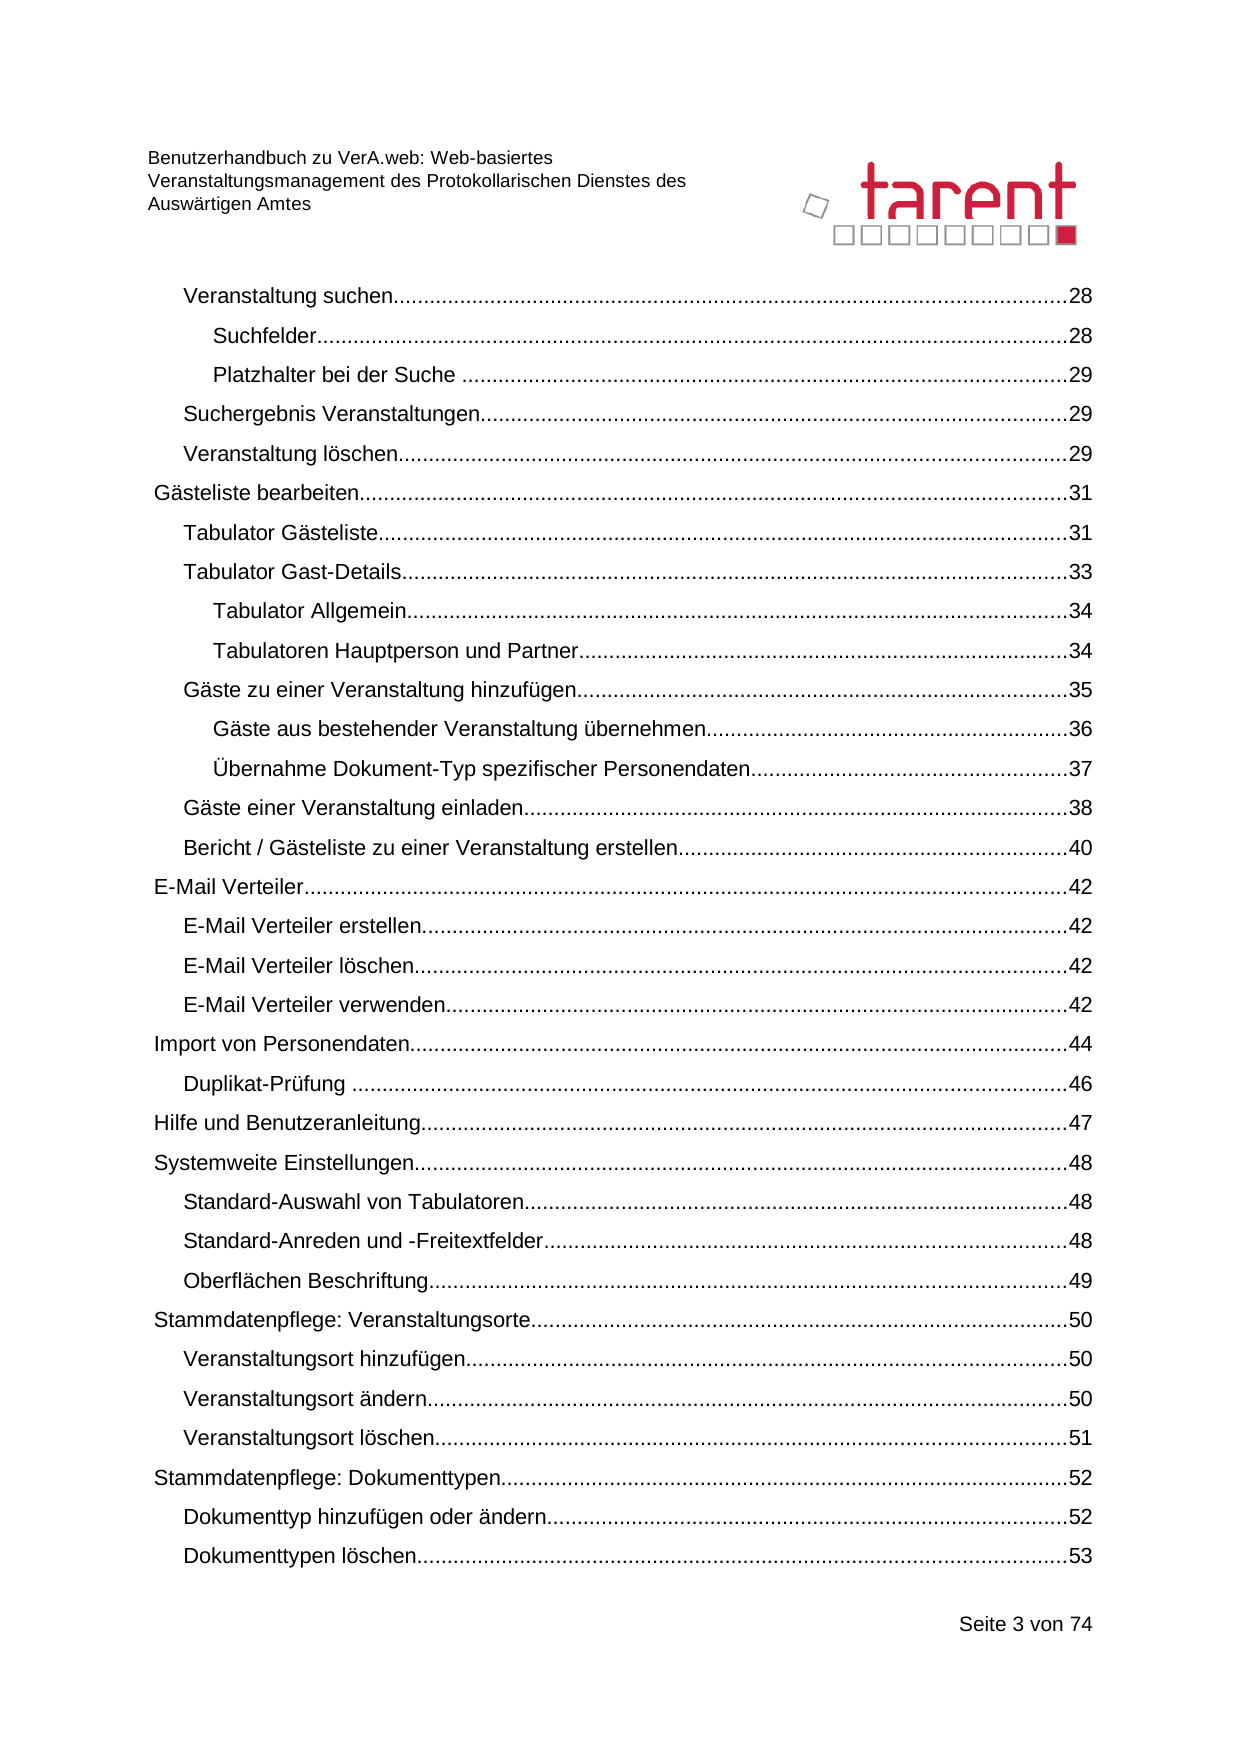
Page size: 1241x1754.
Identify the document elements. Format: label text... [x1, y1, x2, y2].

text Tabulator Gast-Details 33 [177, 559, 1092, 584]
text Gäste zu einer Veranstaltung hinzufügen 35 [177, 677, 1092, 702]
text Gästeliste bearbeiten 31 [148, 481, 1092, 505]
text Veranstaltungsort ändern. 50 [177, 1386, 1092, 1411]
text Import von Personendaten 44 [148, 1032, 1092, 1056]
text Veranstaltung löschen 29 [177, 441, 1092, 466]
text Suchfelder 28 [207, 323, 1092, 348]
text Gäste einer Veranstaltung einladen 38 [177, 796, 1092, 820]
text E-Mail Verteiler verwenden 42 [177, 992, 1092, 1017]
text Standard-Anreden und -Freitextfelder 48 [177, 1229, 1092, 1253]
text Tabulatoren Hauptperson und Partner 34 [207, 638, 1092, 663]
text Veranstaltung suchen 28 [177, 284, 1092, 308]
text Dokumenttyp hinzufügen oder ändern 52 [177, 1504, 1092, 1529]
text E-Mail Verteiler löschen 42 [177, 953, 1092, 978]
text Stammdatenpflege: Veranstaltungsorte 50 [148, 1307, 1092, 1332]
text Bericht / Gästeliste zu einer Veranstaltung erstellen 40 [177, 835, 1092, 859]
text Duplikat-Prüfung 46 [177, 1071, 1092, 1096]
text Tabulator Gästeliste 31 [177, 520, 1092, 544]
text Dokumenttypen löschen 53 [177, 1544, 1092, 1568]
text Übernahme Dokument-Typ spezifischer Personendaten 37 [207, 756, 1092, 781]
text Platzhalter bei der Suche 29 [207, 362, 1092, 387]
text Veranstaltungsort löschen. 51 [177, 1426, 1092, 1450]
text Suchergebnis Veranstaltungen 29 [177, 402, 1092, 426]
text Standard-Auswahl von Tabulatoren 48 [177, 1189, 1092, 1214]
text Veranstaltungsort hinzufügen. 50 [177, 1347, 1092, 1371]
text Gäste aus bestehender Veranstaltung übernehmen 36 [207, 717, 1092, 741]
text Oberflächen Beschriftung 49 [177, 1268, 1092, 1293]
text Tabulator Allgemein 34 [207, 599, 1092, 623]
picture [790, 151, 1091, 255]
text E-Mail Verteiler 42 [148, 874, 1092, 899]
text E-Mail Verteiler erstellen. 42 [177, 914, 1092, 938]
text Systemweite Einstellungen 48 [148, 1150, 1092, 1174]
text Hilfe und Benutzeranleitung 47 [148, 1111, 1092, 1135]
text Stammdatenpflege: Dokumenttypen 52 [148, 1465, 1092, 1489]
